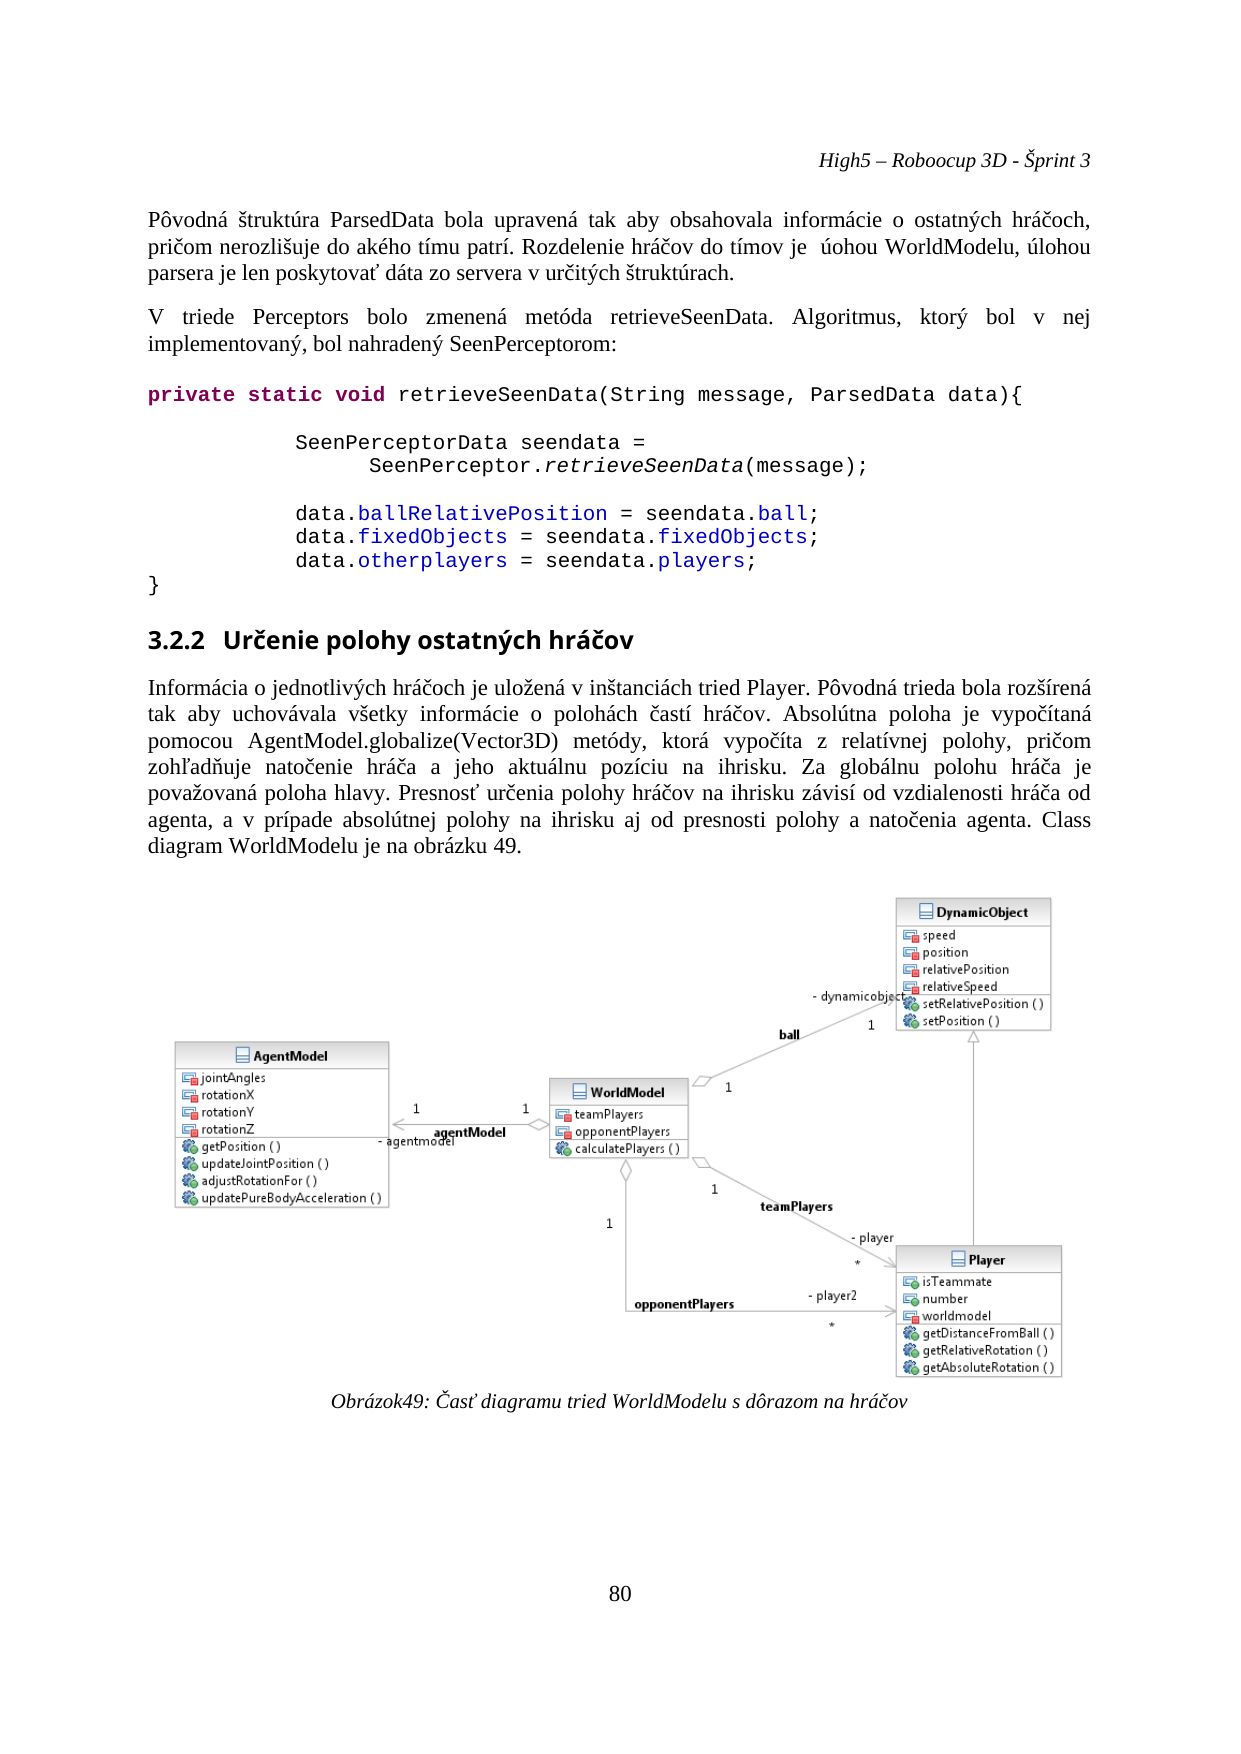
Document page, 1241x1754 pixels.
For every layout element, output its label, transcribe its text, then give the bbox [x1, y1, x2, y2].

text data.otherplayers = seendata.players; [148, 550, 1093, 574]
picture [165, 888, 1075, 1389]
text private static void retrieveSeenData(String message, ParsedData data){ [148, 384, 1093, 408]
text SeenPerceptor.retrieveSeenData(message); [148, 455, 1093, 479]
text V triede Perceptors bolo zmenená metóda retrieveSeenData. Algoritmus, ktorý bol v nej implementovaný, bol nahradený SeenPerceptorom: [148, 303, 1093, 356]
text data.ballRelativePosition = seendata.ball; [148, 503, 1093, 526]
text Informácia o jednotlivých hráčoch je uložená v inštanciách tried Player. Pôvodná trieda bola rozšírená tak aby uchovávala všetky informácie o polohách častí hráčov. Absolútna poloha je vypočítaná pomocou AgentModel.globalize(Vector3D) metódy, ktorá vypočíta z relatívnej polohy, pričom zohľadňuje natočenie hráča a jeho aktuálnu pozíciu na ihrisku. Za globálnu polohu hráča je považovaná poloha hlavy. Presnosť určenia polohy hráčov na ihrisku závisí od vzdialenosti hráča od agenta, a v prípade absolútnej polohy na ihrisku aj od presnosti polohy a natočenia agenta. Class diagram WorldModelu je na obrázku 49. [148, 674, 1093, 858]
text } [148, 574, 1093, 597]
subtitle Určenie polohy ostatných hráčov [148, 622, 1093, 656]
text Obrázok49: Časť diagramu tried WorldModelu s dôrazom na hráčov [165, 1389, 1075, 1413]
text SeenPerceptorData seendata = [148, 432, 1093, 455]
text data.fixedObjects = seendata.fixedObjects; [148, 526, 1093, 550]
text Pôvodná štruktúra ParsedData bola upravená tak aby obsahovala informácie o ostatných hráčoch, pričom nerozlišuje do akého tímu patrí. Rozdelenie hráčov do tímov je úohou WorldModelu, úlohou parsera je len poskytovať dáta zo servera v určitých štruktúrach. [148, 207, 1093, 286]
